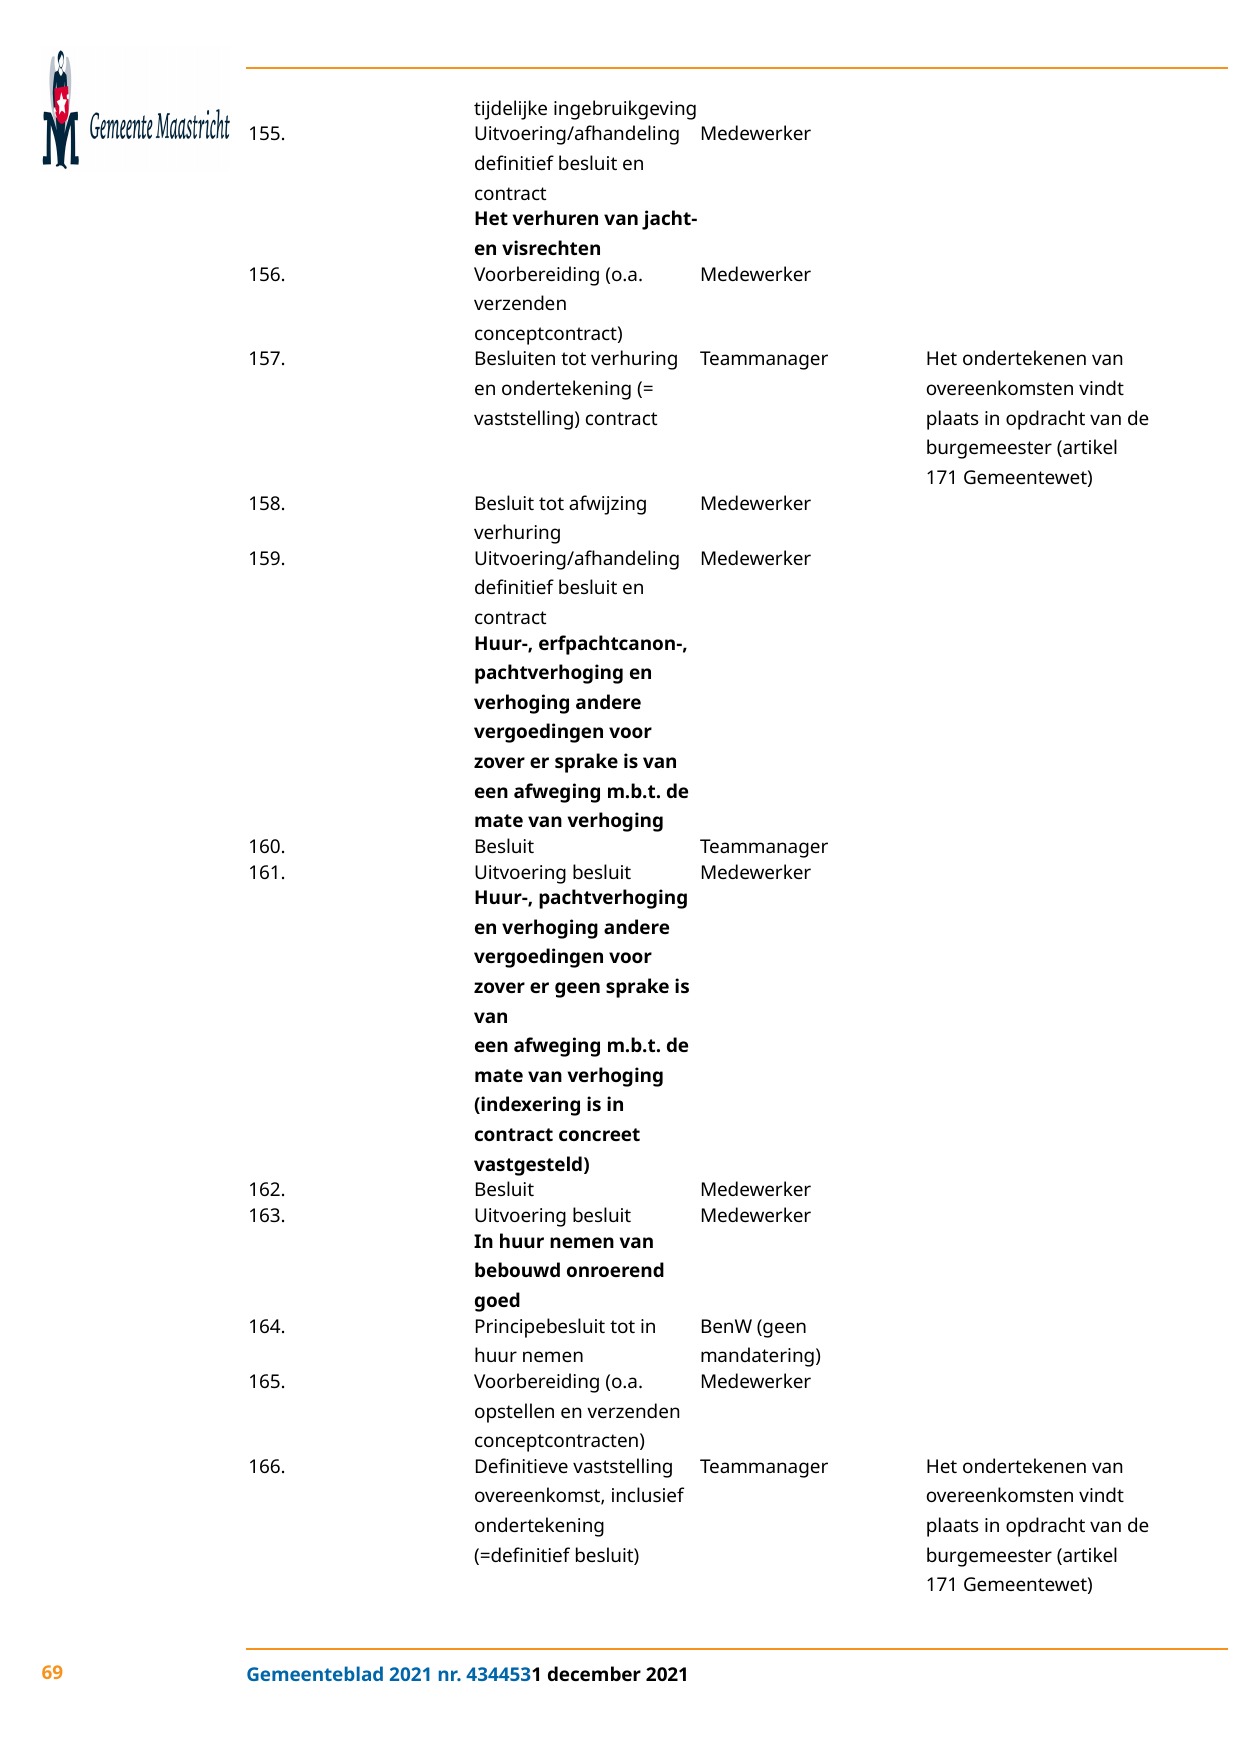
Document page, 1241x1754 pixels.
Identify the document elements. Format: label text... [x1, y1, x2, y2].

table_cell [926, 261, 1152, 346]
table_cell [926, 630, 1152, 833]
table_cell [700, 1228, 926, 1313]
table_cell Het ondertekenen van overeenkomsten vindt plaats in opdracht van de burgemeester (artikel 171 Gemeentewet) [926, 346, 1152, 490]
table_cell Besluit [474, 833, 700, 859]
table_cell [248, 261, 474, 346]
table_cell Definitieve vaststelling overeenkomst, inclusief ondertekening (=definitief besluit) [474, 1453, 700, 1597]
table_cell Uitvoering/afhandeling definitief besluit en contract [474, 545, 700, 630]
table_cell [926, 205, 1152, 261]
table_cell [926, 1313, 1152, 1368]
table_cell Voorbereiding (o.a. verzenden conceptcontract) [474, 261, 700, 346]
table_cell BenW (geen mandatering) [700, 1313, 926, 1368]
table_cell Medewerker [700, 1368, 926, 1453]
table_cell [248, 833, 474, 859]
table_cell [248, 885, 474, 1177]
table_cell [248, 121, 474, 205]
table_cell [248, 545, 474, 630]
table_cell Besluit [474, 1177, 700, 1202]
table_cell [248, 95, 474, 121]
table_cell Medewerker [700, 121, 926, 205]
table_cell [926, 885, 1152, 1177]
table_cell [248, 1368, 474, 1453]
table_cell Medewerker [700, 859, 926, 884]
table_cell Medewerker [700, 1177, 926, 1202]
table_cell [248, 1177, 474, 1202]
table_cell [700, 885, 926, 1177]
table_cell [926, 121, 1152, 205]
table_cell [248, 630, 474, 833]
table_cell Medewerker [700, 261, 926, 346]
table_cell [926, 859, 1152, 884]
table_cell [248, 1313, 474, 1368]
table_cell [926, 1368, 1152, 1453]
table_cell In huur nemen van bebouwd onroerend goed [474, 1228, 700, 1313]
table_cell [700, 205, 926, 261]
table_cell Teammanager [700, 346, 926, 490]
table_cell Teammanager [700, 833, 926, 859]
table_cell Huur-, erfpachtcanon-, pachtverhoging en verhoging andere vergoedingen voor zover er sprake is van een afweging m.b.t. de mate van verhoging [474, 630, 700, 833]
table_cell Uitvoering/afhandeling definitief besluit en contract [474, 121, 700, 205]
table_cell Voorbereiding (o.a. opstellen en verzenden conceptcontracten) [474, 1368, 700, 1453]
table_cell [926, 490, 1152, 545]
table_cell Het verhuren van jacht- en visrechten [474, 205, 700, 261]
table_cell Medewerker [700, 1202, 926, 1228]
table_cell Medewerker [700, 545, 926, 630]
table_cell Teammanager [700, 1453, 926, 1597]
table_cell Uitvoering besluit [474, 859, 700, 884]
table_cell [248, 859, 474, 884]
table_cell Het ondertekenen van overeenkomsten vindt plaats in opdracht van de burgemeester (artikel 171 Gemeentewet) [926, 1453, 1152, 1597]
table_cell [926, 833, 1152, 859]
table_cell [926, 545, 1152, 630]
table_cell Besluit tot afwijzing verhuring [474, 490, 700, 545]
table_cell Uitvoering besluit [474, 1202, 700, 1228]
table_cell [248, 1202, 474, 1228]
table_cell [926, 95, 1152, 121]
table_cell [926, 1202, 1152, 1228]
table_cell [248, 1453, 474, 1597]
table_cell [248, 490, 474, 545]
table_cell [700, 95, 926, 121]
table_cell Principebesluit tot in huur nemen [474, 1313, 700, 1368]
table_cell [700, 630, 926, 833]
table_cell tijdelijke ingebruikgeving [474, 95, 700, 121]
table_cell [248, 205, 474, 261]
table_cell Besluiten tot verhuring en ondertekening (= vaststelling) contract [474, 346, 700, 490]
table_cell [248, 1228, 474, 1313]
table_cell [926, 1177, 1152, 1202]
table_cell [926, 1228, 1152, 1313]
picture [41, 47, 231, 172]
table_cell Huur-, pachtverhoging en verhoging andere vergoedingen voor zover er geen sprake is van een afweging m.b.t. de mate van verhoging (indexering is in contract concreet vastgesteld) [474, 885, 700, 1177]
table_cell Medewerker [700, 490, 926, 545]
table_cell [248, 346, 474, 490]
